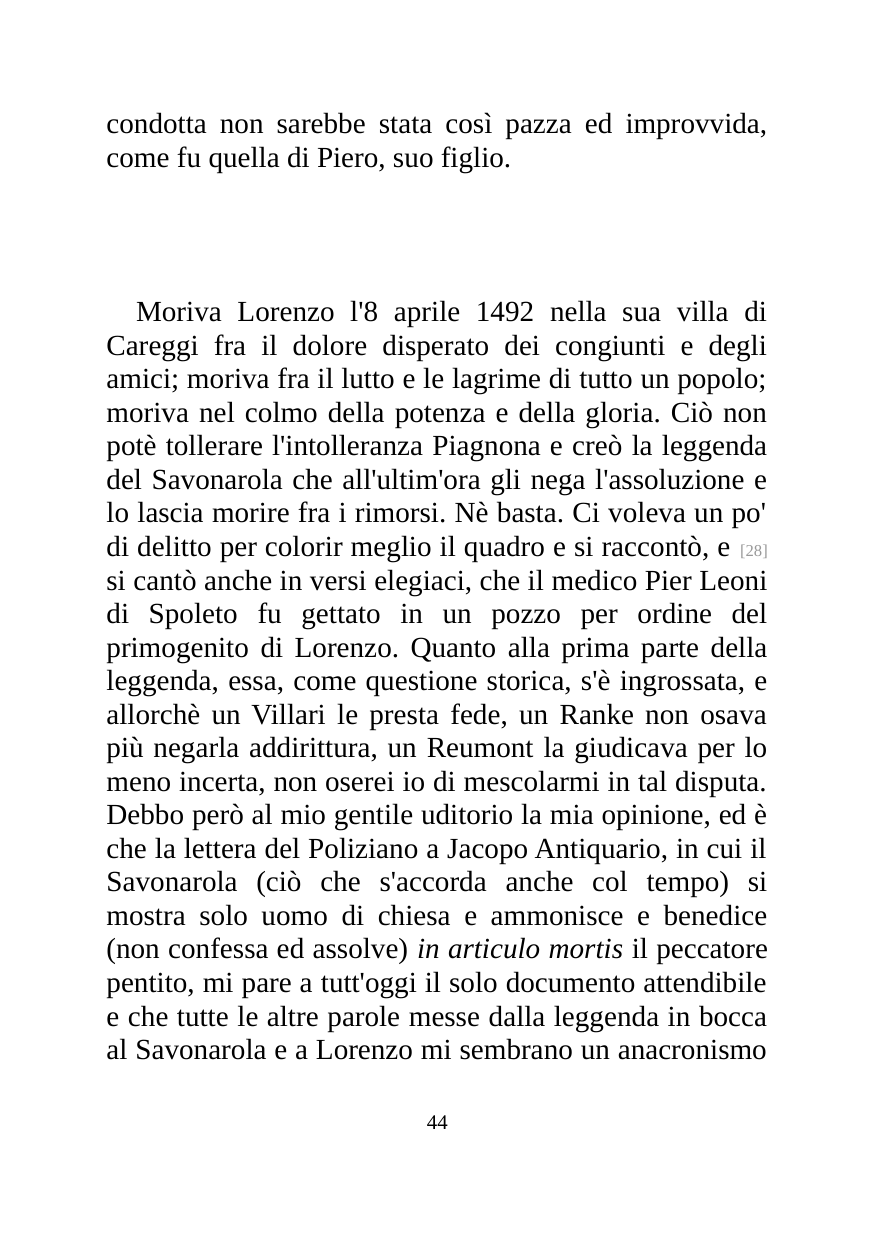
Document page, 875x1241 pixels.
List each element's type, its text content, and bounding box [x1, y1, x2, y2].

text Moriva Lorenzo l'8 aprile 1492 nella sua villa di Careggi fra il dolore disperato dei congiunti e degli amici; moriva fra il lutto e le lagrime di tutto un popolo; moriva nel colmo della potenza e della gloria. Ciò non potè tollerare l'intolleranza Piagnona e creò la leggenda del Savonarola che all'ultim'ora gli nega l'assoluzione e lo lascia morire fra i rimorsi. Nè basta. Ci voleva un po' di delitto per colorir meglio il quadro e si raccontò, e [28] si cantò anche in versi elegiaci, che il medico Pier Leoni di Spoleto fu gettato in un pozzo per ordine del primogenito di Lorenzo. Quanto alla prima parte della leggenda, essa, come questione storica, s'è ingrossata, e allorchè un Villari le presta fede, un Ranke non osava più negarla addirittura, un Reumont la giudicava per lo meno incerta, non oserei io di mescolarmi in tal disputa. Debbo però al mio gentile uditorio la mia opinione, ed è che la lettera del Poliziano a Jacopo Antiquario, in cui il Savonarola (ciò che s'accorda anche col tempo) si mostra solo uomo di chiesa e ammonisce e benedice (non confessa ed assolve) in articulo mortis il peccatore pentito, mi pare a tutt'oggi il solo documento attendibile e che tutte le altre parole messe dalla leggenda in bocca al Savonarola e a Lorenzo mi sembrano un anacronismo [106, 294, 768, 1066]
text condotta non sarebbe stata così pazza ed improvvida, come fu quella di Piero, suo figlio. [106, 106, 768, 173]
